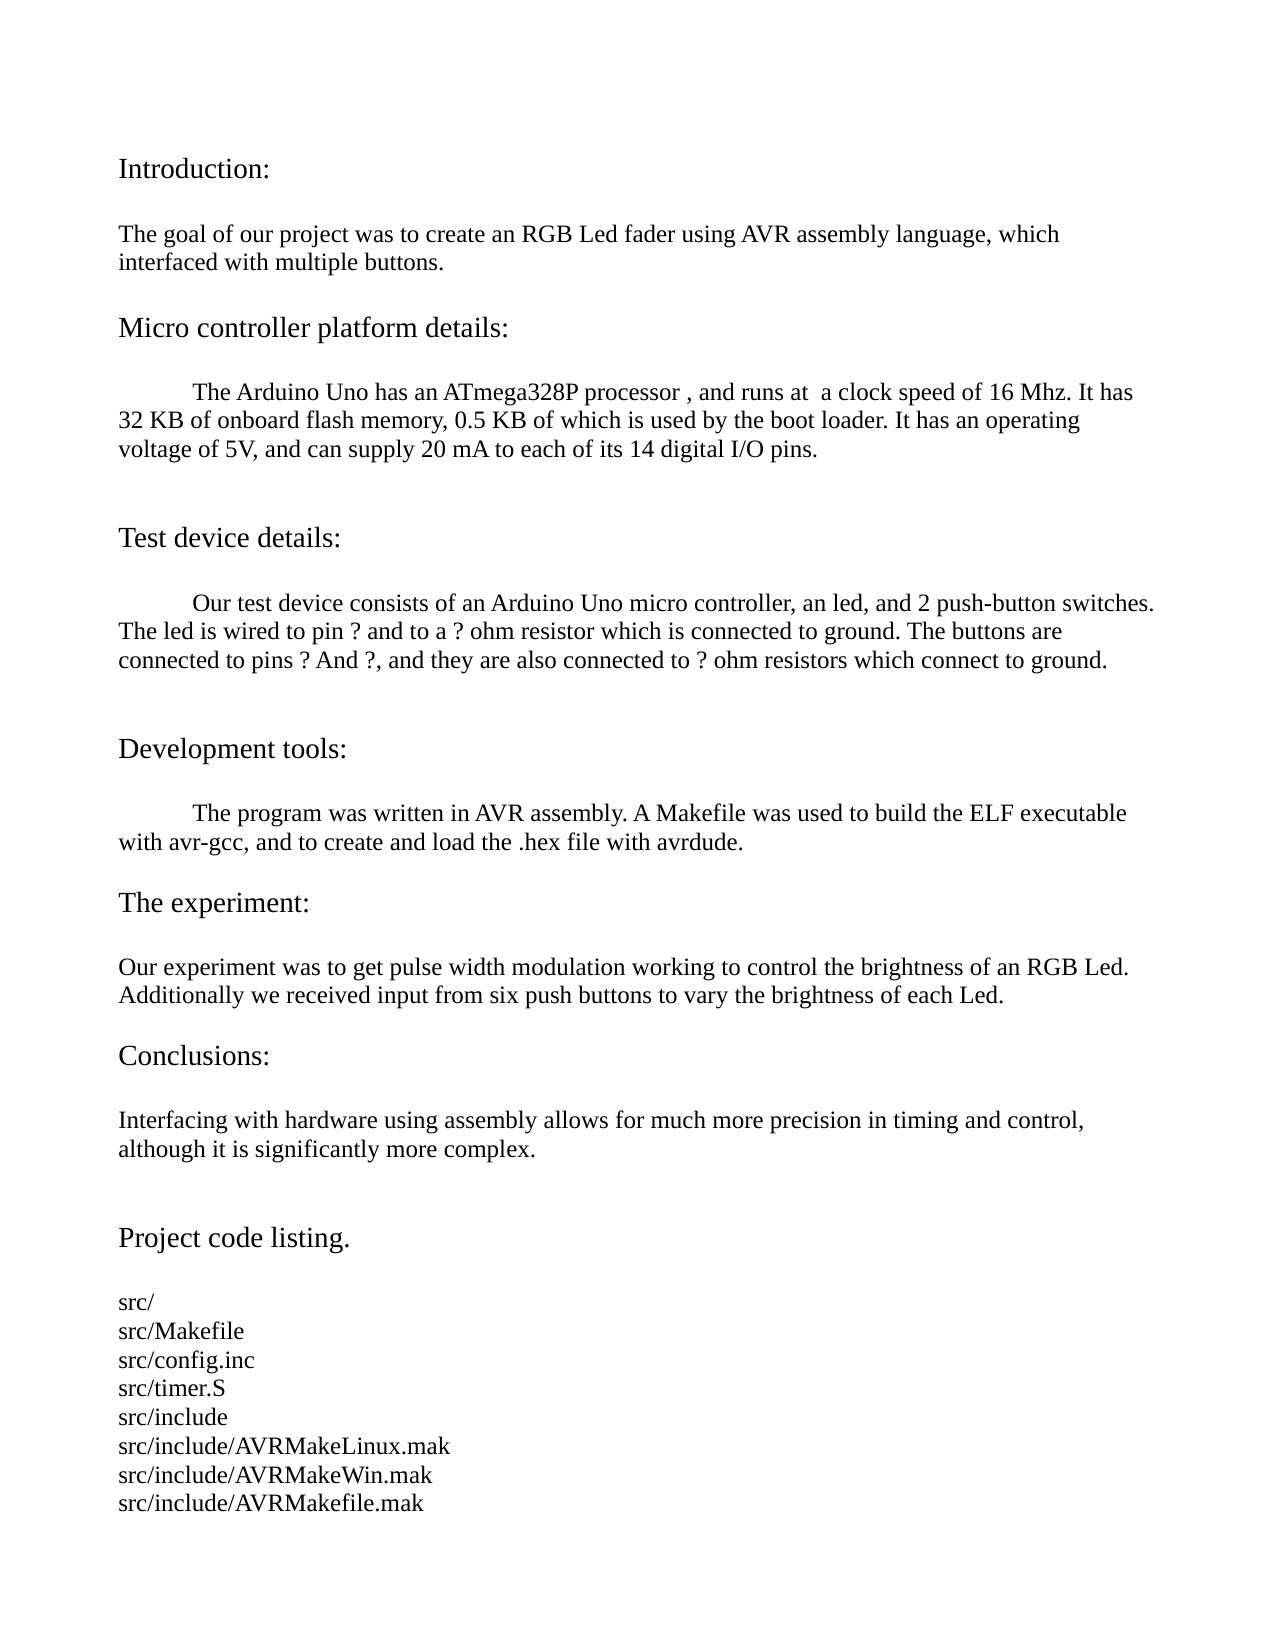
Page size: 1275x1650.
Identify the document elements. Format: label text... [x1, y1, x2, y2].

text src/include/AVRMakeLinux.mak [118, 1431, 1157, 1460]
text src/timer.S [118, 1373, 1157, 1402]
text Conclusions: [118, 1038, 1157, 1072]
text Project code listing. [118, 1220, 1157, 1254]
text Micro controller platform details: [118, 310, 1157, 343]
text Our experiment was to get pulse width modulation working to control the brightness of an RGB Led. [118, 952, 1157, 981]
text The program was written in AVR assembly. A Makefile was used to build the ELF executable with avr-gcc, and to create and load the .hex file with avrdude. [118, 798, 1157, 856]
text src/include [118, 1402, 1157, 1431]
text src/ [118, 1287, 1157, 1316]
text The experiment: [118, 885, 1157, 918]
text Interfacing with hardware using assembly allows for much more precision in timing and control, although it is significantly more complex. [118, 1105, 1157, 1163]
text Our test device consists of an Arduino Uno micro controller, an led, and 2 push-button switches. The led is wired to pin ? and to a ? ohm resistor which is connected to ground. The buttons are connected to pins ? And ?, and they are also connected to ? ohm resistors which connect to ground. [118, 588, 1157, 674]
text src/include/AVRMakeWin.mak [118, 1460, 1157, 1488]
text Test device details: [118, 521, 1157, 554]
text src/include/AVRMakefile.mak [118, 1488, 1157, 1517]
text src/Makefile [118, 1316, 1157, 1345]
text src/config.inc [118, 1345, 1157, 1373]
text The Arduino Uno has an ATmega328P processor , and runs at a clock speed of 16 Mhz. It has 32 KB of onboard flash memory, 0.5 KB of which is used by the boot loader. It has an operating voltage of 5V, and can supply 20 mA to each of its 14 digital I/O pins. [118, 377, 1157, 463]
text The goal of our project was to create an RGB Led fader using AVR assembly language, which interfaced with multiple buttons. [118, 219, 1157, 276]
text Additionally we received input from six push buttons to vary the brightness of each Led. [118, 981, 1157, 1009]
text Introduction: [118, 152, 1157, 185]
text Development tools: [118, 731, 1157, 765]
